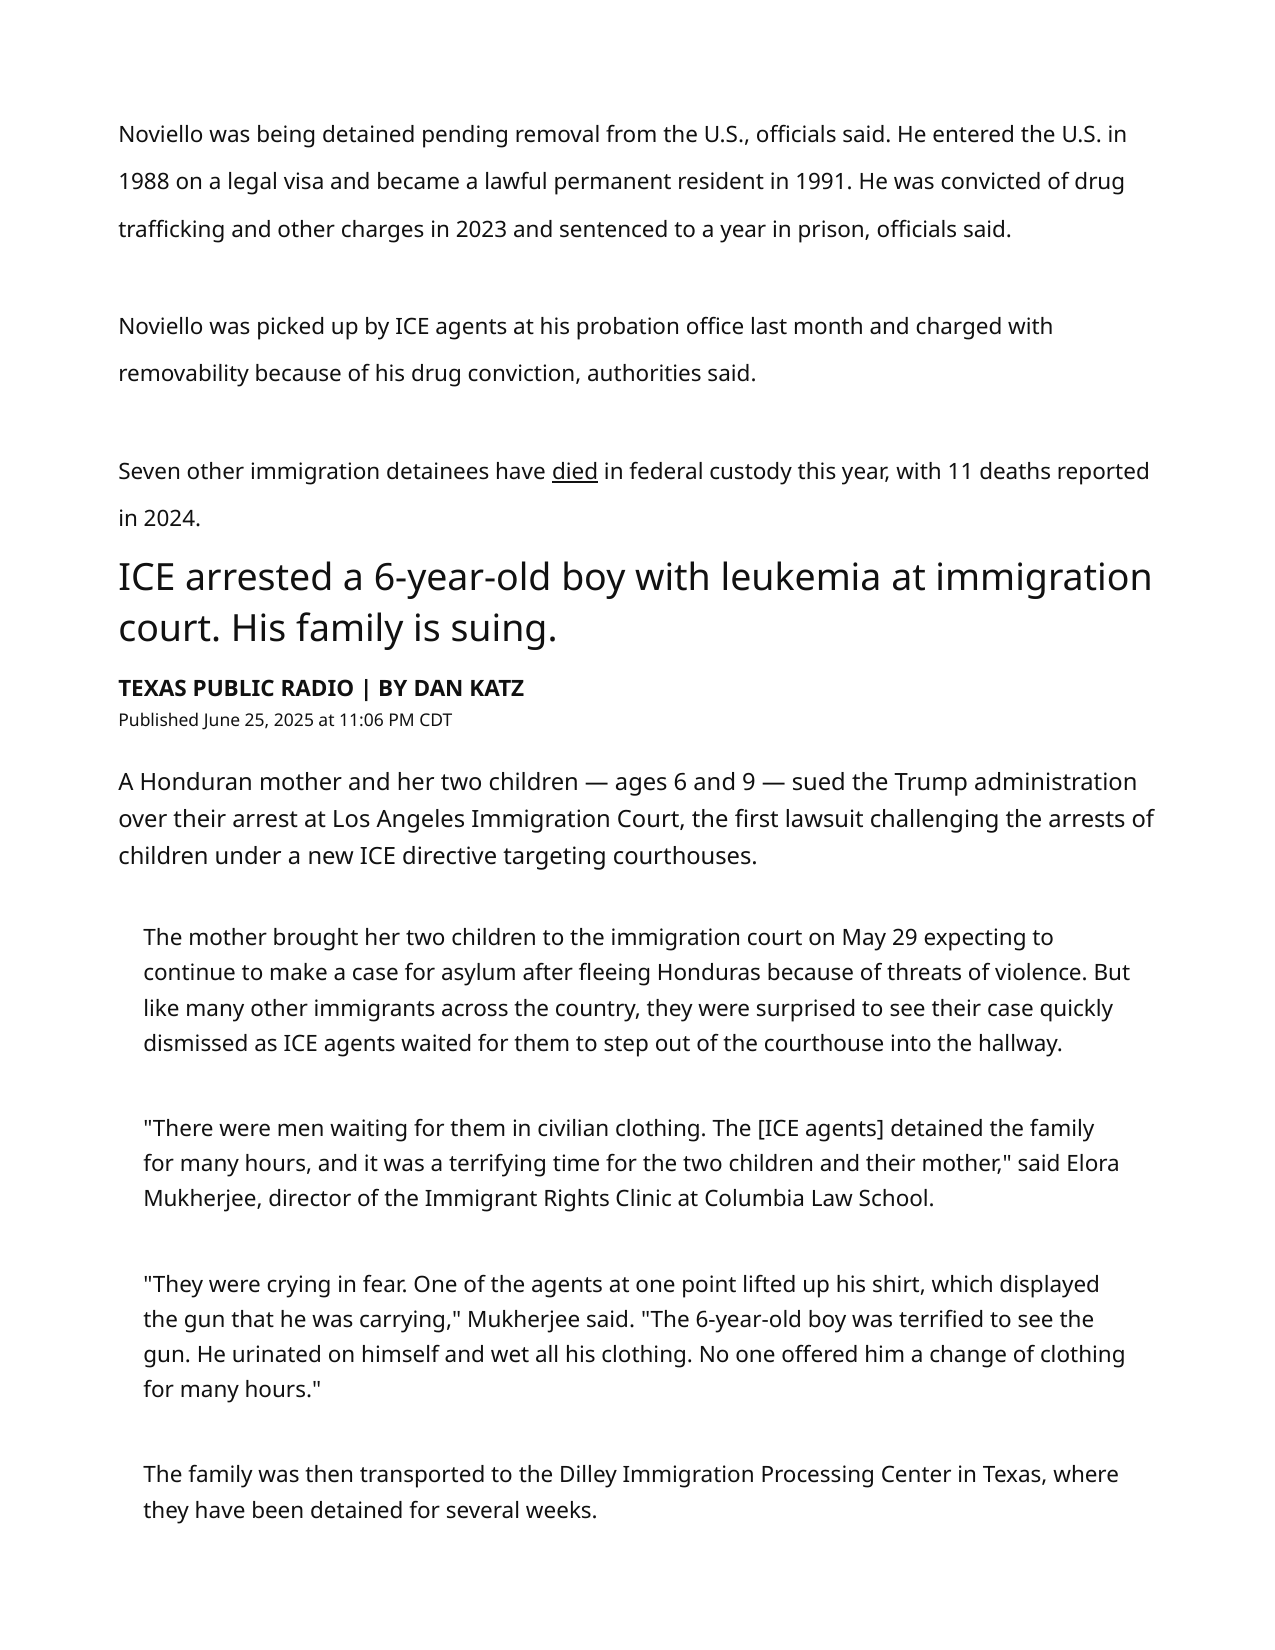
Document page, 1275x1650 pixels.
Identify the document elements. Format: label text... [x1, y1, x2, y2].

text Seven other immigration detainees have died in federal custody this year, with 11 deaths reported in 2024. [118, 455, 1157, 533]
text Texas Public Radio | By Dan Katz [118, 672, 1144, 703]
text The mother brought her two children to the immigration court on May 29 expecting to continue to make a case for asylum after fleeing Honduras because of threats of violence. But like many other immigrants across the country, they were surprised to see their case quickly dismissed as ICE agents waited for them to step out of the courthouse into the hallway. [143, 922, 1132, 1058]
text A Honduran mother and her two children — ages 6 and 9 — sued the Trump administration over their arrest at Los Angeles Immigration Court, the first lawsuit challenging the arrests of children under a new ICE directive targeting courthouses. [118, 765, 1157, 872]
text Noviello was picked up by ICE agents at his probation office last month and charged with removability because of his drug conviction, authorities said. [118, 310, 1157, 388]
text Noviello was being detained pending removal from the U.S., officials said. He entered the U.S. in 1988 on a legal visa and became a lawful permanent resident in 1991. He was convicted of drug trafficking and other charges in 2023 and sentenced to a year in prison, officials said. [118, 118, 1157, 243]
subtitle ICE arrested a 6-year-old boy with leukemia at immigration court. His family is suing. [118, 550, 1157, 652]
text The family was then transported to the Dilley Immigration Processing Center in Texas, where they have been detained for several weeks. [143, 1459, 1132, 1525]
text "There were men waiting for them in civilian clothing. The [ICE agents] detained the family for many hours, and it was a terrifying time for the two children and their mother," said Elora Mukherjee, director of the Immigrant Rights Clinic at Columbia Law School. [143, 1112, 1132, 1213]
text Published June 25, 2025 at 11:06 PM CDT [118, 708, 1157, 732]
text "They were crying in fear. One of the agents at one point lifted up his shirt, which displayed the gun that he was carrying," Mukherjee said. "The 6-year-old boy was terrified to see the gun. He urinated on himself and wet all his clothing. No one offered him a change of clothing for many hours." [143, 1268, 1132, 1404]
